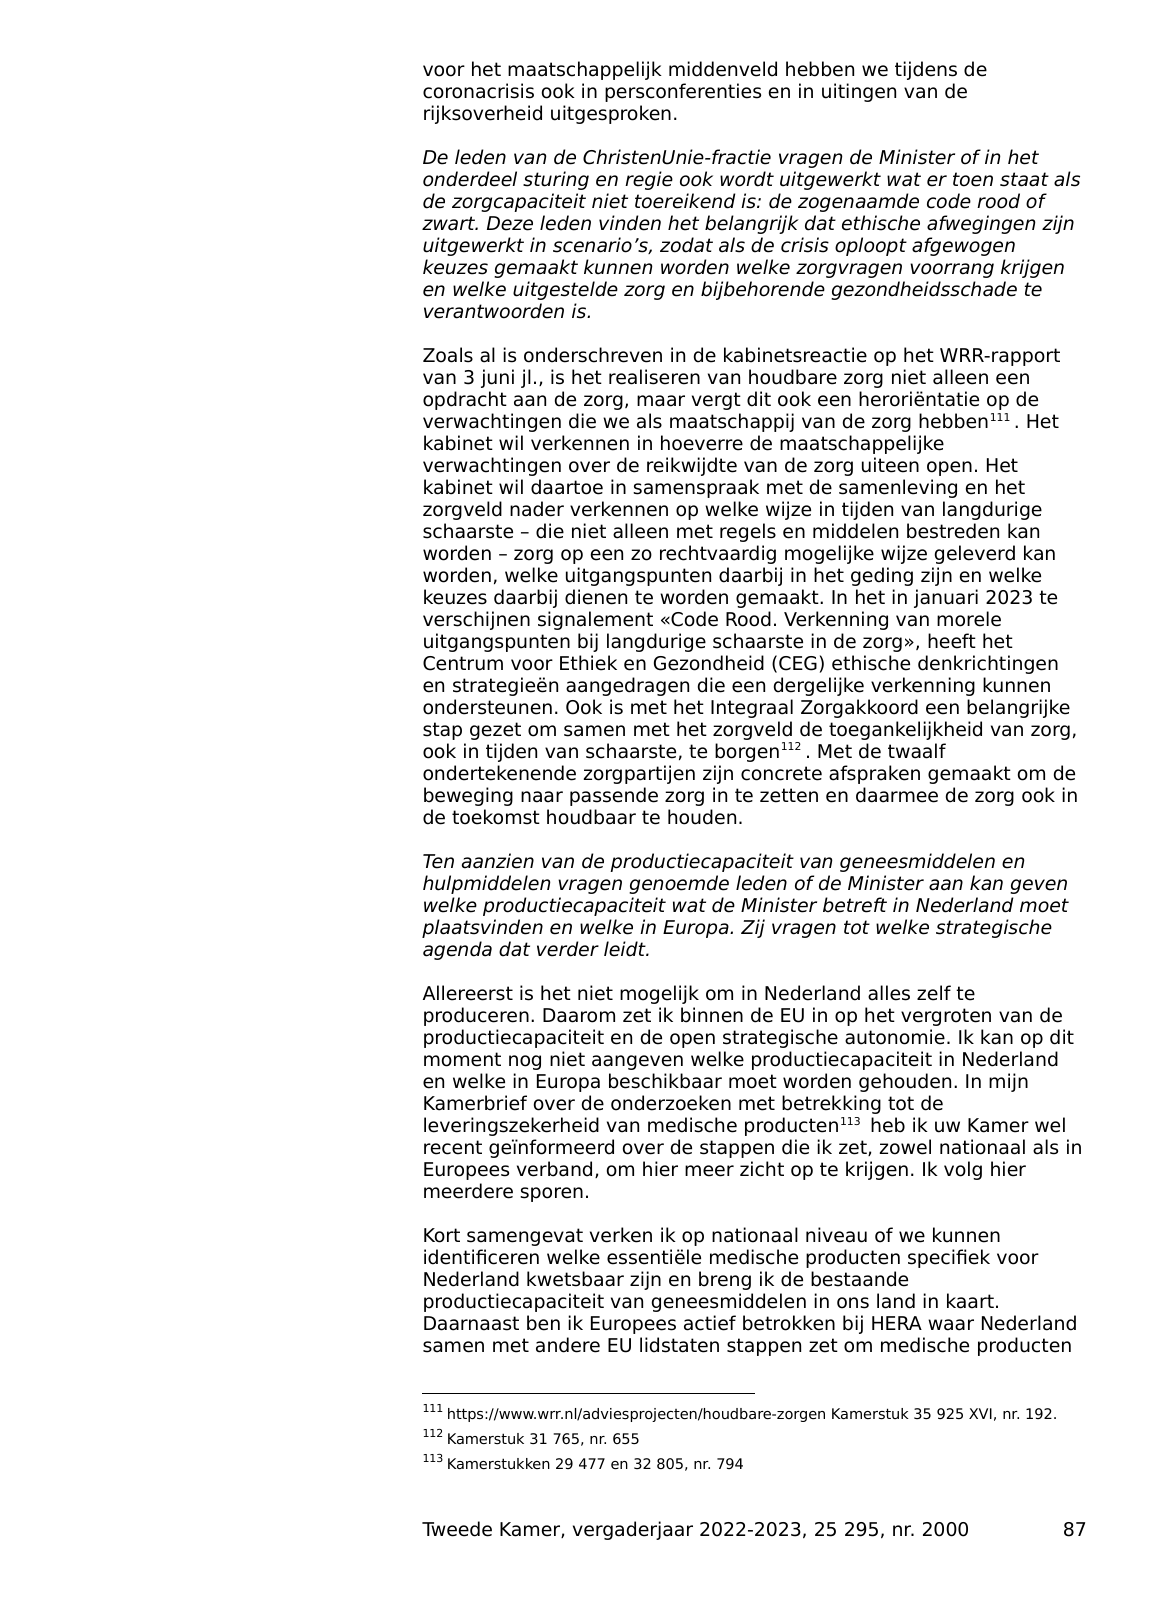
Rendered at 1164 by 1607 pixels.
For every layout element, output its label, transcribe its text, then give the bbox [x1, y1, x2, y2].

text voor het maatschappelijk middenveld hebben we tijdens de coronacrisis ook in persconferenties en in uitingen van de rijksoverheid uitgesproken. [422, 59, 1087, 125]
text Zoals al is onderschreven in de kabinetsreactie op het WRR-rapport van 3 juni jl., is het realiseren van houdbare zorg niet alleen een opdracht aan de zorg, maar vergt dit ook een heroriëntatie op de verwachtingen die we als maatschappij van de zorg hebben. Het kabinet wil verkennen in hoeverre de maatschappelijke verwachtingen over de reikwijdte van de zorg uiteen open. Het kabinet wil daartoe in samenspraak met de samenleving en het zorgveld nader verkennen op welke wijze in tijden van langdurige schaarste – die niet alleen met regels en middelen bestreden kan worden – zorg op een zo rechtvaardig mogelijke wijze geleverd kan worden, welke uitgangspunten daarbij in het geding zijn en welke keuzes daarbij dienen te worden gemaakt. In het in januari 2023 te verschijnen signalement «Code Rood. Verkenning van morele uitgangspunten bij langdurige schaarste in de zorg», heeft het Centrum voor Ethiek en Gezondheid (CEG) ethische denkrichtingen en strategieën aangedragen die een dergelijke verkenning kunnen ondersteunen. Ook is met het Integraal Zorgakkoord een belangrijke stap gezet om samen met het zorgveld de toegankelijkheid van zorg, ook in tijden van schaarste, te borgen. Met de twaalf ondertekenende zorgpartijen zijn concrete afspraken gemaakt om de beweging naar passende zorg in te zetten en daarmee de zorg ook in de toekomst houdbaar te houden. [422, 345, 1087, 829]
text https://www.wrr.nl/adviesprojecten/houdbare-zorgen Kamerstuk 35 925 XVI, nr. 192. [422, 1402, 1087, 1424]
text De leden van de ChristenUnie-fractie vragen de Minister of in het onderdeel sturing en regie ook wordt uitgewerkt wat er toen staat als de zorgcapaciteit niet toereikend is: de zogenaamde code rood of zwart. Deze leden vinden het belangrijk dat ethische afwegingen zijn uitgewerkt in scenario’s, zodat als de crisis oploopt afgewogen keuzes gemaakt kunnen worden welke zorgvragen voorrang krijgen en welke uitgestelde zorg en bijbehorende gezondheidsschade te verantwoorden is. [422, 147, 1087, 323]
text Kamerstuk 31 765, nr. 655 [422, 1427, 1087, 1449]
text Ten aanzien van de productiecapaciteit van geneesmiddelen en hulpmiddelen vragen genoemde leden of de Minister aan kan geven welke productiecapaciteit wat de Minister betreft in Nederland moet plaatsvinden en welke in Europa. Zij vragen tot welke strategische agenda dat verder leidt. [422, 851, 1087, 961]
text Allereerst is het niet mogelijk om in Nederland alles zelf te produceren. Daarom zet ik binnen de EU in op het vergroten van de productiecapaciteit en de open strategische autonomie. Ik kan op dit moment nog niet aangeven welke productiecapaciteit in Nederland en welke in Europa beschikbaar moet worden gehouden. In mijn Kamerbrief over de onderzoeken met betrekking tot de leveringszekerheid van medische producten heb ik uw Kamer wel recent geïnformeerd over de stappen die ik zet, zowel nationaal als in Europees verband, om hier meer zicht op te krijgen. Ik volg hier meerdere sporen. [422, 983, 1087, 1203]
text Kamerstukken 29 477 en 32 805, nr. 794 [422, 1452, 1087, 1474]
text Kort samengevat verken ik op nationaal niveau of we kunnen identificeren welke essentiële medische producten specifiek voor Nederland kwetsbaar zijn en breng ik de bestaande productiecapaciteit van geneesmiddelen in ons land in kaart. Daarnaast ben ik Europees actief betrokken bij HERA waar Nederland samen met andere EU lidstaten stappen zet om medische producten [422, 1225, 1087, 1357]
